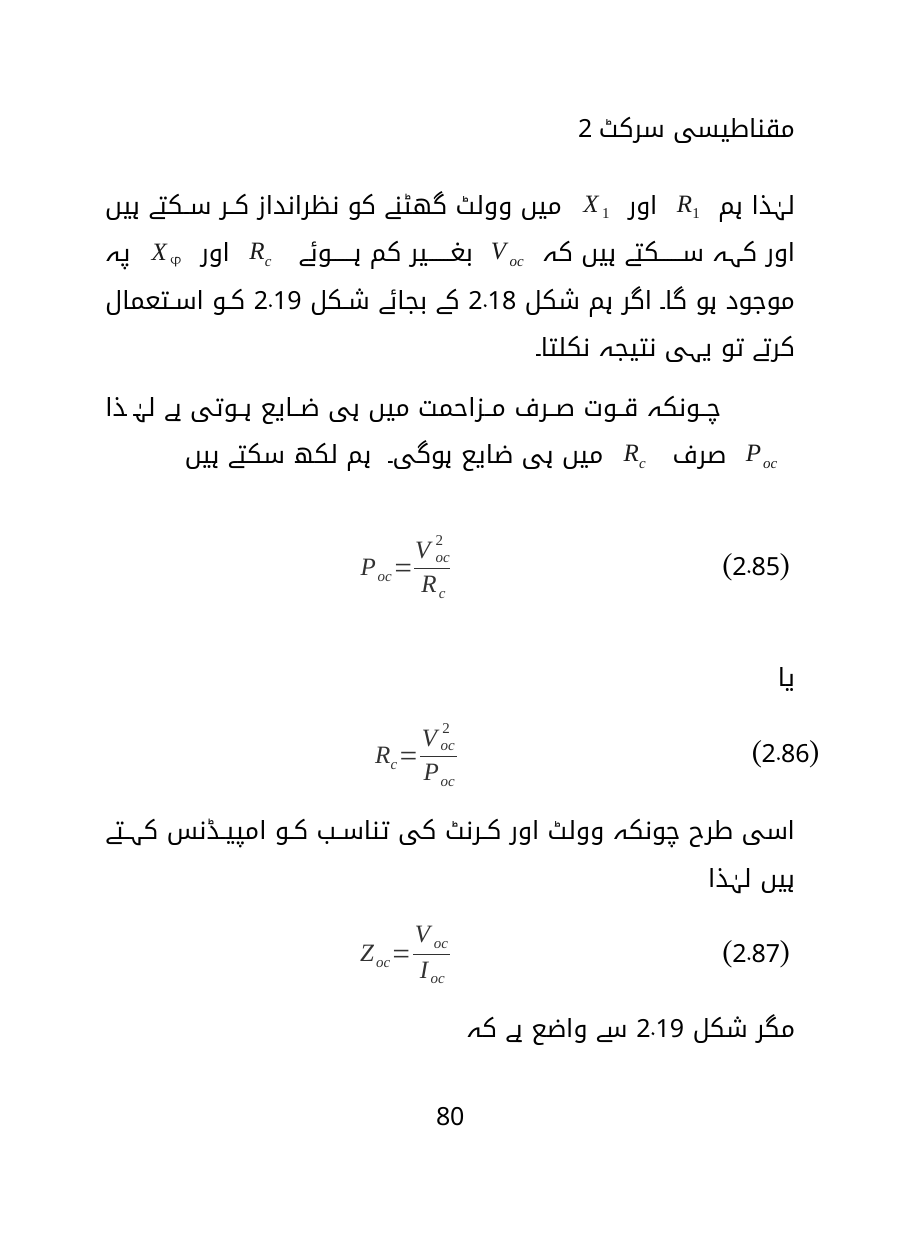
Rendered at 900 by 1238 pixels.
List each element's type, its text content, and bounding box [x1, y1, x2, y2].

text اسی طرح چونکہ وولٹ اور کرنٹ کی تناسب کو امپیڈنس کہتے ہیں لہٰذا [105, 808, 795, 902]
text یا [105, 654, 795, 701]
text مگر شکل 2.19 سے واضع ہے کہ [105, 1005, 795, 1053]
table_header (2.86) [718, 714, 795, 808]
text چونکہ قوت صرف مزاحمت میں ہی ضایع ہوتی ہے لہٰذا صرف میں ہی ضایع ہوگی۔ ہم لکھ سکتے ہیں [105, 384, 795, 479]
text لہٰذا ہماورمیں وولٹ گھٹنے کو نظرانداز کر سکتے ہیں اور کہہ سکتے ہیں کہبغیر کم ہوئے اورپہ موجود ہو گا۔ اگر ہم شکل 2.18 کے بجائے شکل 2.19 کو استعمال کرتے تو یہی نتیجہ نکلتا۔ [105, 182, 795, 372]
table_header (2.85) [698, 526, 795, 620]
table_header [105, 714, 718, 808]
table_header [105, 526, 698, 620]
table_header [105, 915, 696, 1005]
table_header (2.87) [696, 915, 795, 1005]
